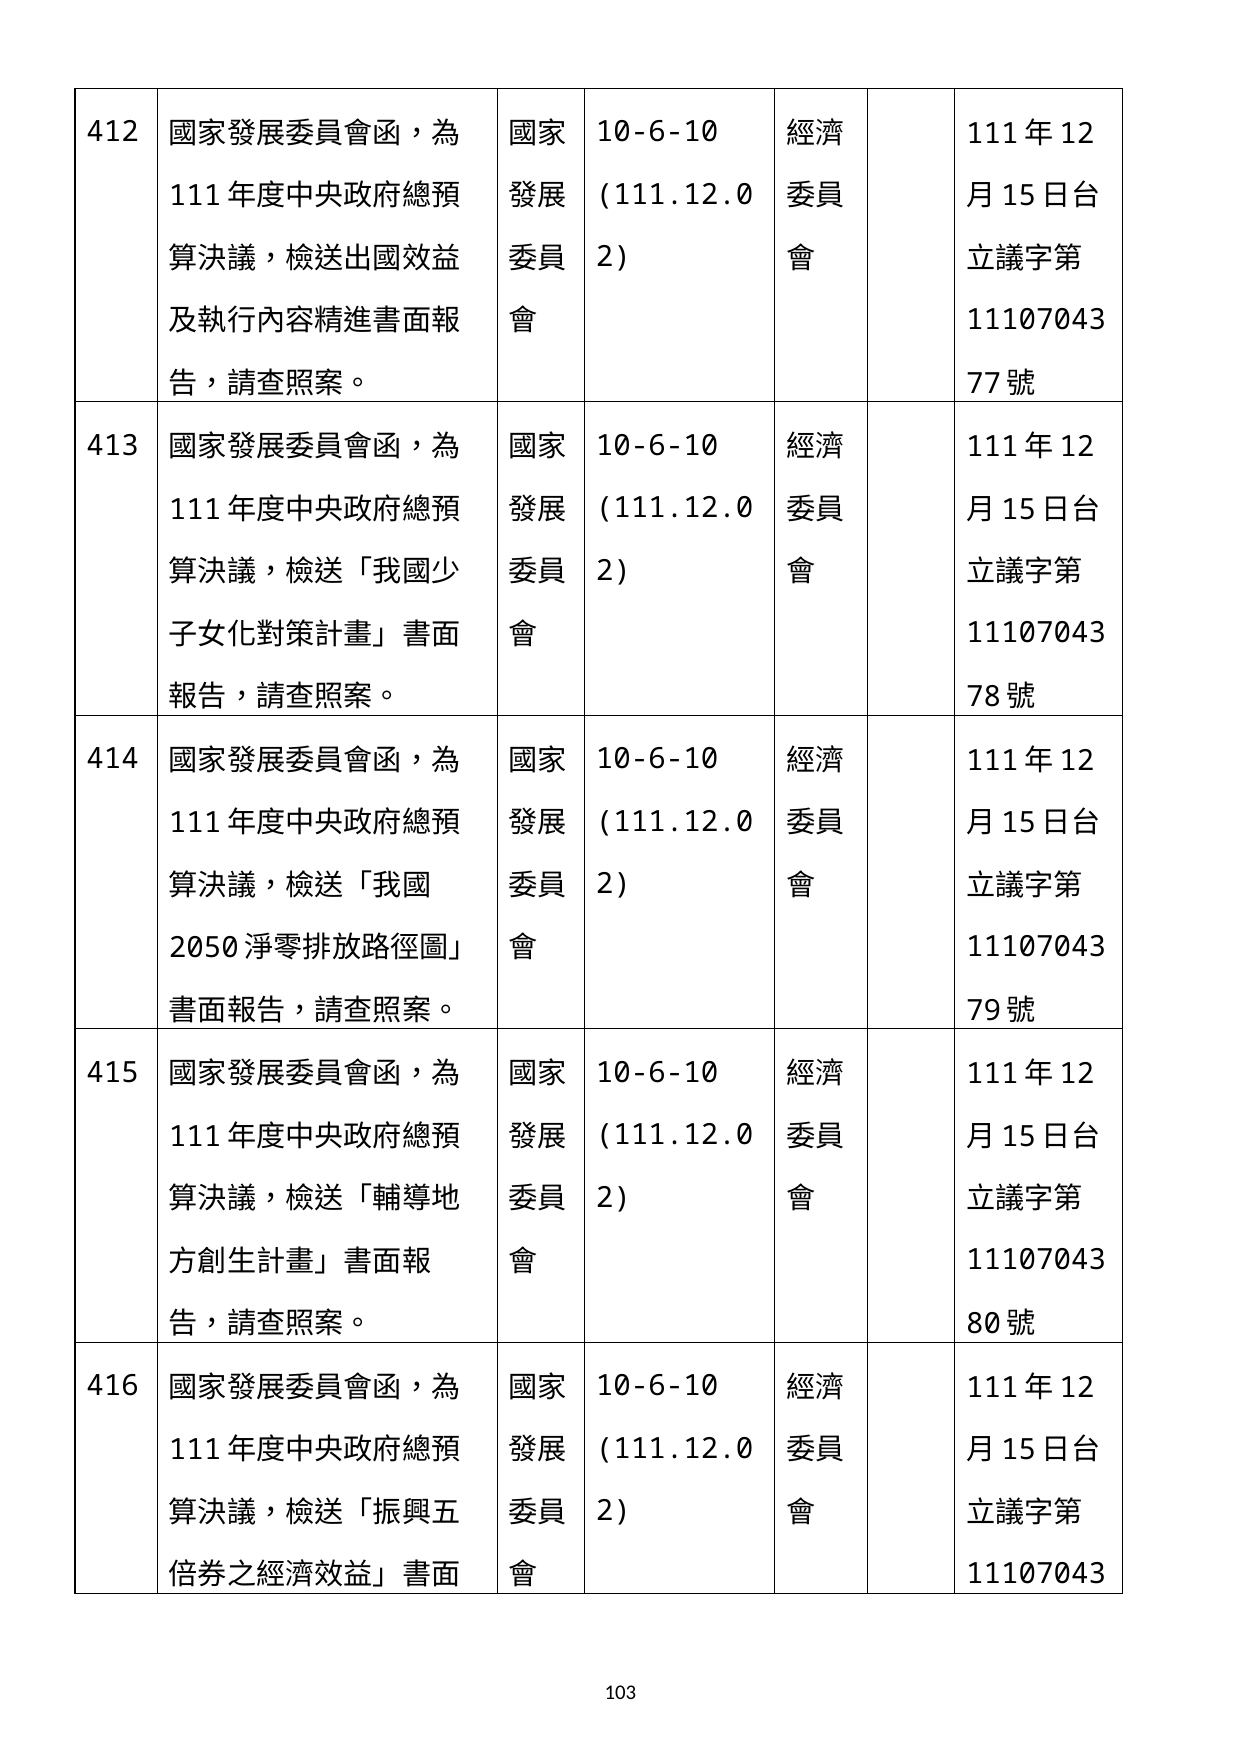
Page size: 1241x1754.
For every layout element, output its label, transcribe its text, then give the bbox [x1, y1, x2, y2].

table_cell 10-6-10 (111.12.02) [585, 89, 774, 401]
table_cell [868, 89, 954, 401]
table_cell 國家發展委員會函，為111年度中央政府總預算決議，檢送「振興五倍券之經濟效益」書面 [158, 1343, 497, 1593]
table_cell 10-6-10 (111.12.02) [585, 1029, 774, 1342]
table_cell 10-6-10 (111.12.02) [585, 1343, 774, 1593]
table_cell 經濟委員會 [775, 89, 867, 401]
table_cell 國家發展委員會 [498, 89, 584, 401]
table_cell 414 [76, 716, 157, 1028]
table_cell [868, 1343, 954, 1593]
table_cell [868, 402, 954, 715]
table_cell 111年12月15日台立議字第1110704380號 [955, 1029, 1122, 1342]
table_cell 111年12月15日台立議字第11107043 [955, 1343, 1122, 1593]
table_cell 415 [76, 1029, 157, 1342]
table_cell 國家發展委員會 [498, 1029, 584, 1342]
table_cell 國家發展委員會 [498, 402, 584, 715]
table_cell 111年12月15日台立議字第1110704378號 [955, 402, 1122, 715]
table_cell 經濟委員會 [775, 402, 867, 715]
table_cell [868, 716, 954, 1028]
table_cell 412 [76, 89, 157, 401]
table_cell 國家發展委員會函，為111年度中央政府總預算決議，檢送「我國少子女化對策計畫」書面報告，請查照案。 [158, 402, 497, 715]
table_cell 國家發展委員會函，為111年度中央政府總預算決議，檢送「我國2050淨零排放路徑圖」書面報告，請查照案。 [158, 716, 497, 1028]
table_cell 111年12月15日台立議字第1110704377號 [955, 89, 1122, 401]
table_cell 經濟委員會 [775, 1029, 867, 1342]
table_cell 國家發展委員會函，為111年度中央政府總預算決議，檢送出國效益及執行內容精進書面報告，請查照案。 [158, 89, 497, 401]
table_cell 經濟委員會 [775, 716, 867, 1028]
table_cell 416 [76, 1343, 157, 1593]
table_cell 111年12月15日台立議字第1110704379號 [955, 716, 1122, 1028]
table_cell 413 [76, 402, 157, 715]
table_cell [868, 1029, 954, 1342]
table_cell 國家發展委員會函，為111年度中央政府總預算決議，檢送「輔導地方創生計畫」書面報告，請查照案。 [158, 1029, 497, 1342]
table_cell 10-6-10 (111.12.02) [585, 402, 774, 715]
table_cell 國家發展委員會 [498, 716, 584, 1028]
table_cell 國家發展委員會 [498, 1343, 584, 1593]
table_cell 10-6-10 (111.12.02) [585, 716, 774, 1028]
table_cell 經濟委員會 [775, 1343, 867, 1593]
